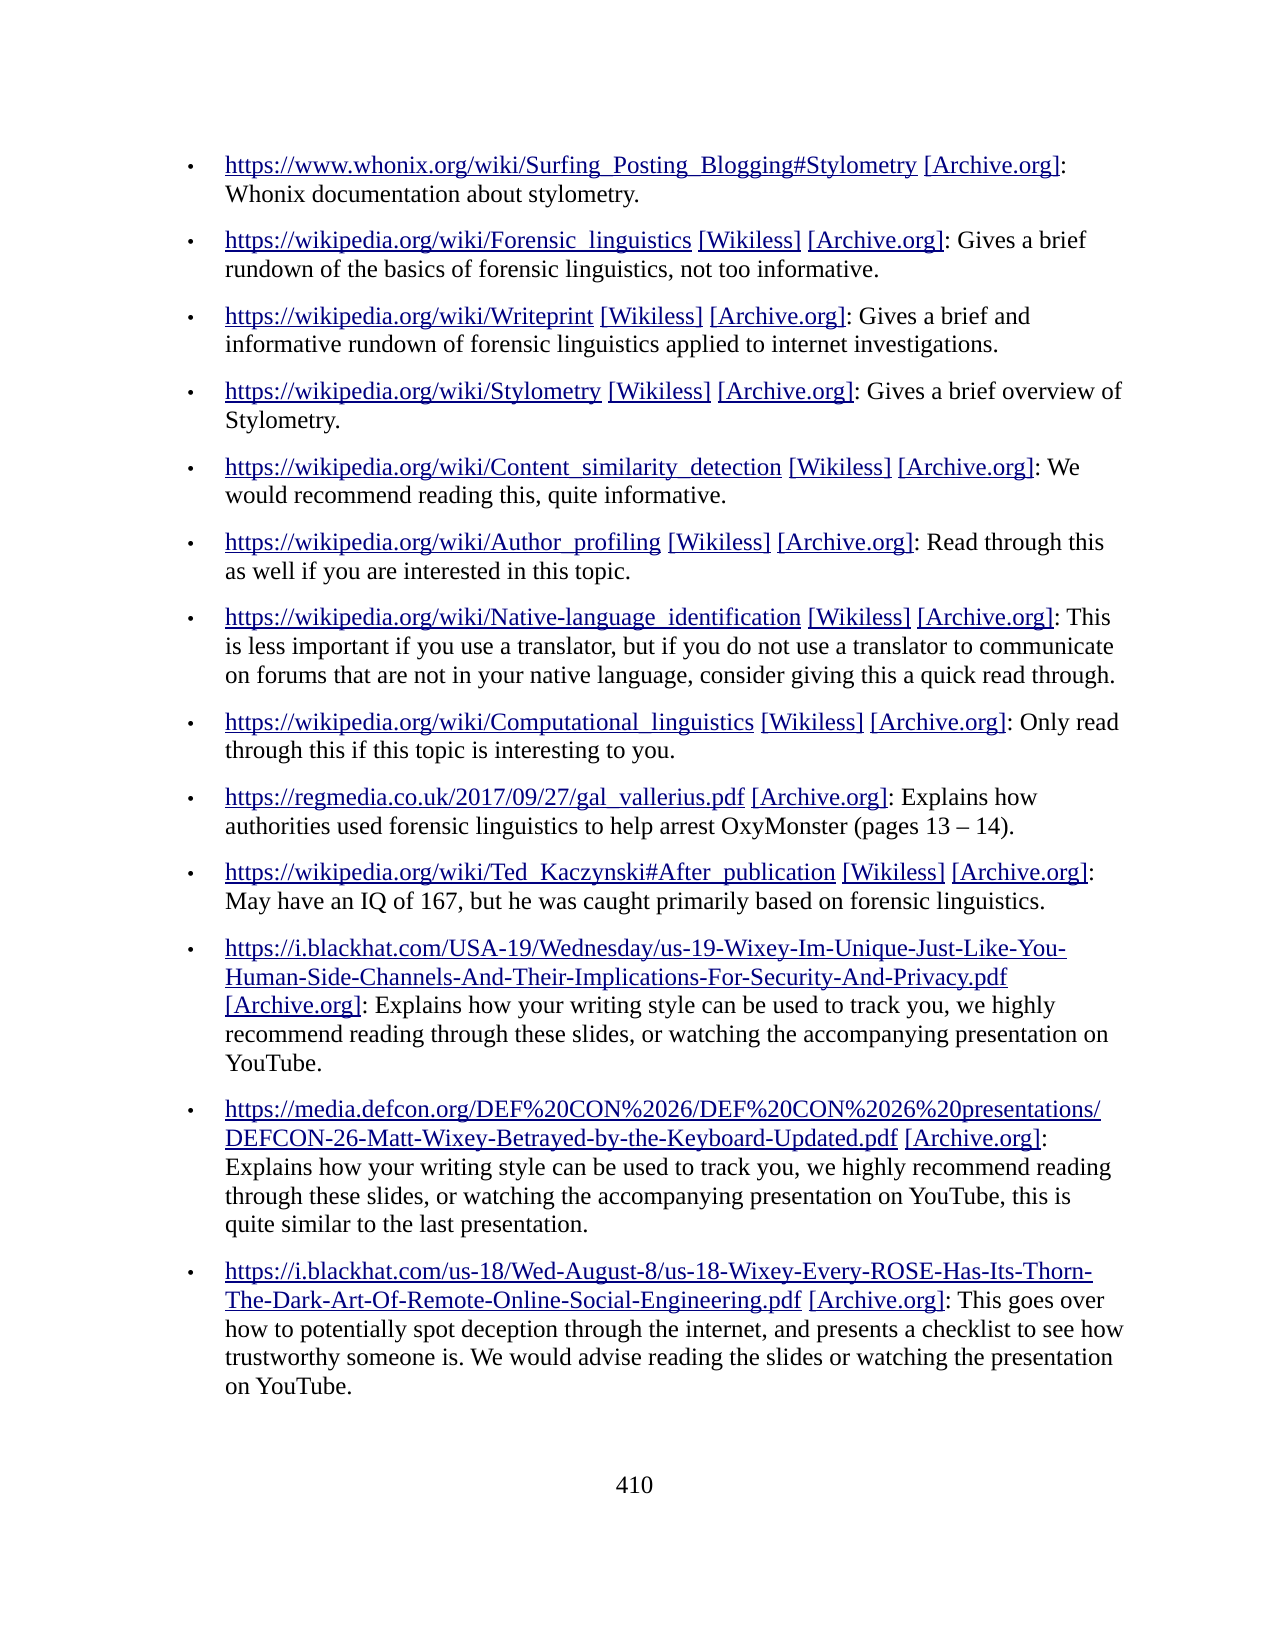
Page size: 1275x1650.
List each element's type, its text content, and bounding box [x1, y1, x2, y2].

list https://wikipedia.org/wiki/Author_profiling [Wikiless] [Archive.org]: Read through this as well if you are interested in this topic. [187, 527, 1125, 584]
list https://media.defcon.org/DEF%20CON%2026/DEF%20CON%2026%20presentations/DEFCON-26-Matt-Wixey-Betrayed-by-the-Keyboard-Updated.pdf [Archive.org]: Explains how your writing style can be used to track you, we highly recommend reading through these slides, or watching the accompanying presentation on YouTube, this is quite similar to the last presentation. [187, 1094, 1125, 1238]
list https://i.blackhat.com/us-18/Wed-August-8/us-18-Wixey-Every-ROSE-Has-Its-Thorn-The-Dark-Art-Of-Remote-Online-Social-Engineering.pdf [Archive.org]: This goes over how to potentially spot deception through the internet, and presents a checklist to see how trustworthy someone is. We would advise reading the slides or watching the presentation on YouTube. [187, 1256, 1125, 1400]
list https://regmedia.co.uk/2017/09/27/gal_vallerius.pdf [Archive.org]: Explains how authorities used forensic linguistics to help arrest OxyMonster (pages 13 – 14). [187, 782, 1125, 839]
list https://wikipedia.org/wiki/Native-language_identification [Wikiless] [Archive.org]: This is less important if you use a translator, but if you do not use a translator to communicate on forums that are not in your native language, consider giving this a quick read through. [187, 602, 1125, 689]
list https://wikipedia.org/wiki/Forensic_linguistics [Wikiless] [Archive.org]: Gives a brief rundown of the basics of forensic linguistics, not too informative. [187, 225, 1125, 283]
list https://www.whonix.org/wiki/Surfing_Posting_Blogging#Stylometry [Archive.org]: Whonix documentation about stylometry. [187, 150, 1125, 207]
list https://wikipedia.org/wiki/Content_similarity_detection [Wikiless] [Archive.org]: We would recommend reading this, quite informative. [187, 452, 1125, 509]
list https://wikipedia.org/wiki/Writeprint [Wikiless] [Archive.org]: Gives a brief and informative rundown of forensic linguistics applied to internet investigations. [187, 301, 1125, 358]
list https://wikipedia.org/wiki/Computational_linguistics [Wikiless] [Archive.org]: Only read through this if this topic is interesting to you. [187, 707, 1125, 764]
list https://wikipedia.org/wiki/Ted_Kaczynski#After_publication [Wikiless] [Archive.org]: May have an IQ of 167, but he was caught primarily based on forensic linguistics. [187, 857, 1125, 915]
list https://i.blackhat.com/USA-19/Wednesday/us-19-Wixey-Im-Unique-Just-Like-You-Human-Side-Channels-And-Their-Implications-For-Security-And-Privacy.pdf [Archive.org]: Explains how your writing style can be used to track you, we highly recommend reading through these slides, or watching the accompanying presentation on YouTube. [187, 933, 1125, 1077]
list https://wikipedia.org/wiki/Stylometry [Wikiless] [Archive.org]: Gives a brief overview of Stylometry. [187, 376, 1125, 434]
